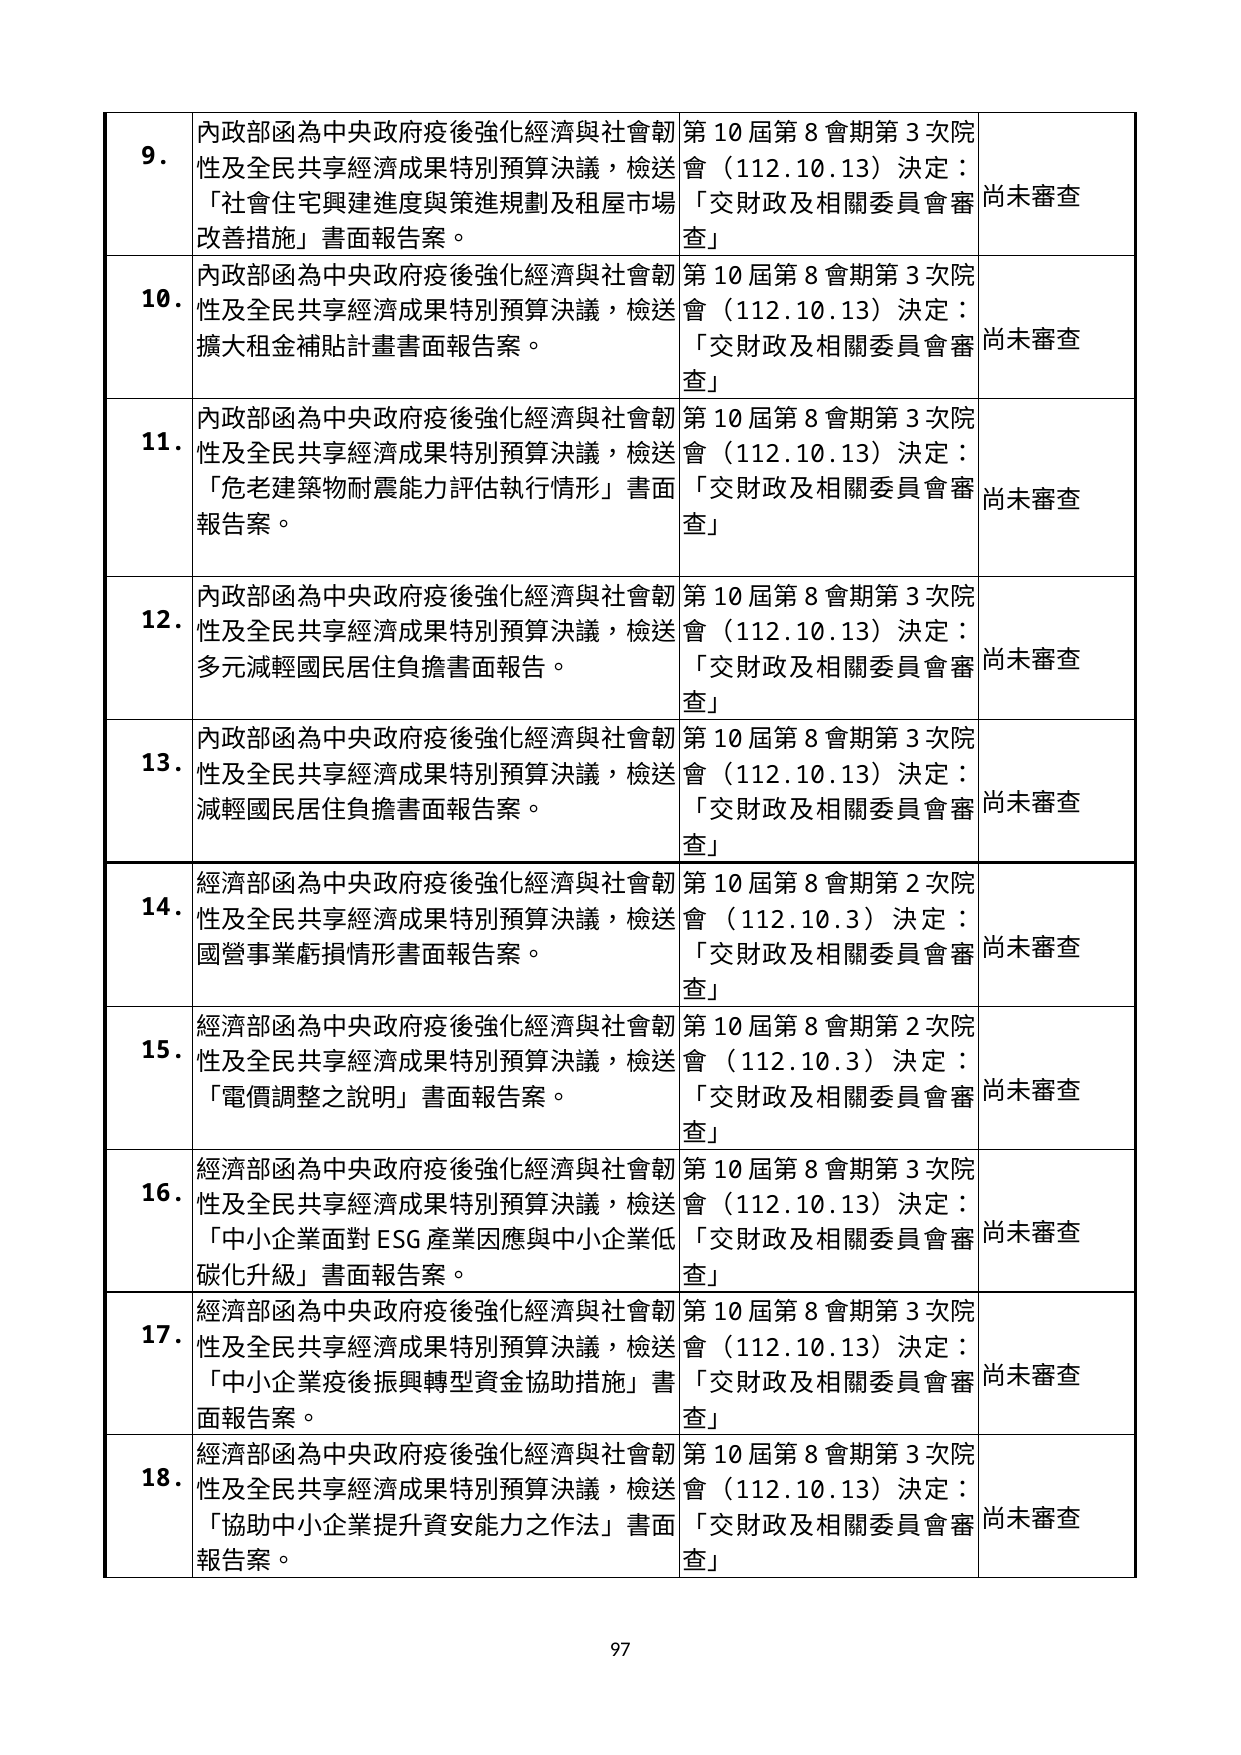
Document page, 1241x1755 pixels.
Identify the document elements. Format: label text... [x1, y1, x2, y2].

table_cell 內政部函為中央政府疫後強化經濟與社會韌性及全民共享經濟成果特別預算決議，檢送多元減輕國民居住負擔書面報告。 [193, 577, 679, 718]
table_cell [107, 864, 192, 1006]
table_cell 經濟部函為中央政府疫後強化經濟與社會韌性及全民共享經濟成果特別預算決議，檢送「電價調整之說明」書面報告案。 [193, 1007, 679, 1149]
table_cell 經濟部函為中央政府疫後強化經濟與社會韌性及全民共享經濟成果特別預算決議，檢送「協助中小企業提升資安能力之作法」書面報告案。 [193, 1435, 679, 1577]
table_cell 尚未審查 [979, 1293, 1134, 1434]
table_cell 尚未審查 [979, 1007, 1134, 1149]
table_cell 經濟部函為中央政府疫後強化經濟與社會韌性及全民共享經濟成果特別預算決議，檢送「中小企業疫後振興轉型資金協助措施」書面報告案。 [193, 1293, 679, 1434]
table_cell 尚未審查 [979, 1435, 1134, 1577]
table_cell [107, 256, 192, 398]
table_cell [107, 1293, 192, 1434]
table_cell 尚未審查 [979, 720, 1134, 861]
table_cell 第10屆第8會期第2次院會（112.10.3）決定：「交財政及相關委員會審查」 [680, 864, 978, 1006]
table_cell [107, 577, 192, 718]
table_cell 尚未審查 [979, 113, 1134, 255]
table_cell 第10屆第8會期第3次院會（112.10.13）決定：「交財政及相關委員會審查」 [680, 256, 978, 398]
table_cell 第10屆第8會期第3次院會（112.10.13）決定：「交財政及相關委員會審查」 [680, 399, 978, 576]
table_cell 尚未審查 [979, 864, 1134, 1006]
table_cell [107, 1150, 192, 1291]
table_cell 經濟部函為中央政府疫後強化經濟與社會韌性及全民共享經濟成果特別預算決議，檢送國營事業虧損情形書面報告案。 [193, 864, 679, 1006]
table_cell [107, 1007, 192, 1149]
table_cell 尚未審查 [979, 577, 1134, 718]
table_cell 尚未審查 [979, 1150, 1134, 1291]
table_cell [107, 720, 192, 861]
table_cell 第10屆第8會期第3次院會（112.10.13）決定：「交財政及相關委員會審查」 [680, 113, 978, 255]
table_cell 內政部函為中央政府疫後強化經濟與社會韌性及全民共享經濟成果特別預算決議，檢送「社會住宅興建進度與策進規劃及租屋市場改善措施」書面報告案。 [193, 113, 679, 255]
table_cell 尚未審查 [979, 256, 1134, 398]
table_cell [107, 1435, 192, 1577]
table_cell 第10屆第8會期第3次院會（112.10.13）決定：「交財政及相關委員會審查」 [680, 1150, 978, 1291]
table_cell 第10屆第8會期第3次院會（112.10.13）決定：「交財政及相關委員會審查」 [680, 720, 978, 861]
table_cell 尚未審查 [979, 399, 1134, 576]
table_cell 第10屆第8會期第3次院會（112.10.13）決定：「交財政及相關委員會審查」 [680, 1293, 978, 1434]
table_cell 第10屆第8會期第3次院會（112.10.13）決定：「交財政及相關委員會審查」 [680, 1435, 978, 1577]
table_cell 內政部函為中央政府疫後強化經濟與社會韌性及全民共享經濟成果特別預算決議，檢送擴大租金補貼計畫書面報告案。 [193, 256, 679, 398]
table_cell 經濟部函為中央政府疫後強化經濟與社會韌性及全民共享經濟成果特別預算決議，檢送「中小企業面對ESG產業因應與中小企業低碳化升級」書面報告案。 [193, 1150, 679, 1291]
table_cell [107, 399, 192, 576]
table_cell 第10屆第8會期第2次院會（112.10.3）決定：「交財政及相關委員會審查」 [680, 1007, 978, 1149]
table_cell 內政部函為中央政府疫後強化經濟與社會韌性及全民共享經濟成果特別預算決議，檢送「危老建築物耐震能力評估執行情形」書面報告案。 [193, 399, 679, 576]
table_cell [107, 113, 192, 255]
table_cell 內政部函為中央政府疫後強化經濟與社會韌性及全民共享經濟成果特別預算決議，檢送減輕國民居住負擔書面報告案。 [193, 720, 679, 861]
table_cell 第10屆第8會期第3次院會（112.10.13）決定：「交財政及相關委員會審查」 [680, 577, 978, 718]
